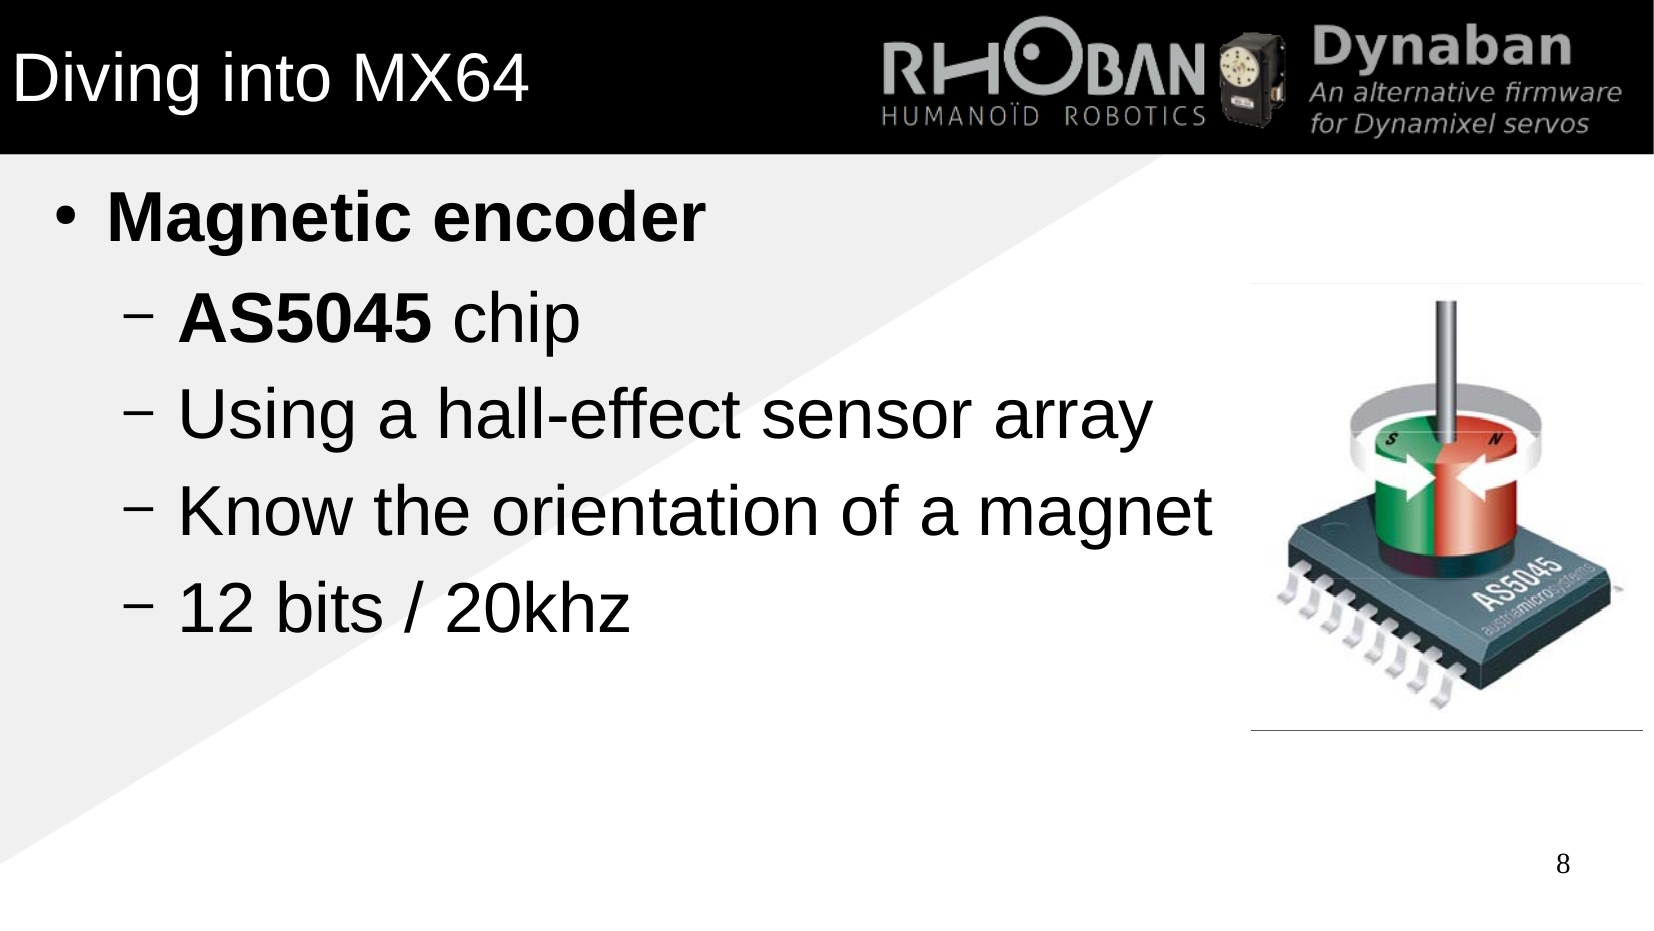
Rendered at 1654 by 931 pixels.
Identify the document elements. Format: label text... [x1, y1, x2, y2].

list Magnetic encoder AS5045 chip Using a hall-effect sensor array Know the orientation of a magnet 12 bits / 20khz [35, 177, 1229, 827]
picture [0, 0, 1654, 931]
title Diving into MX64 [11, 0, 1501, 156]
